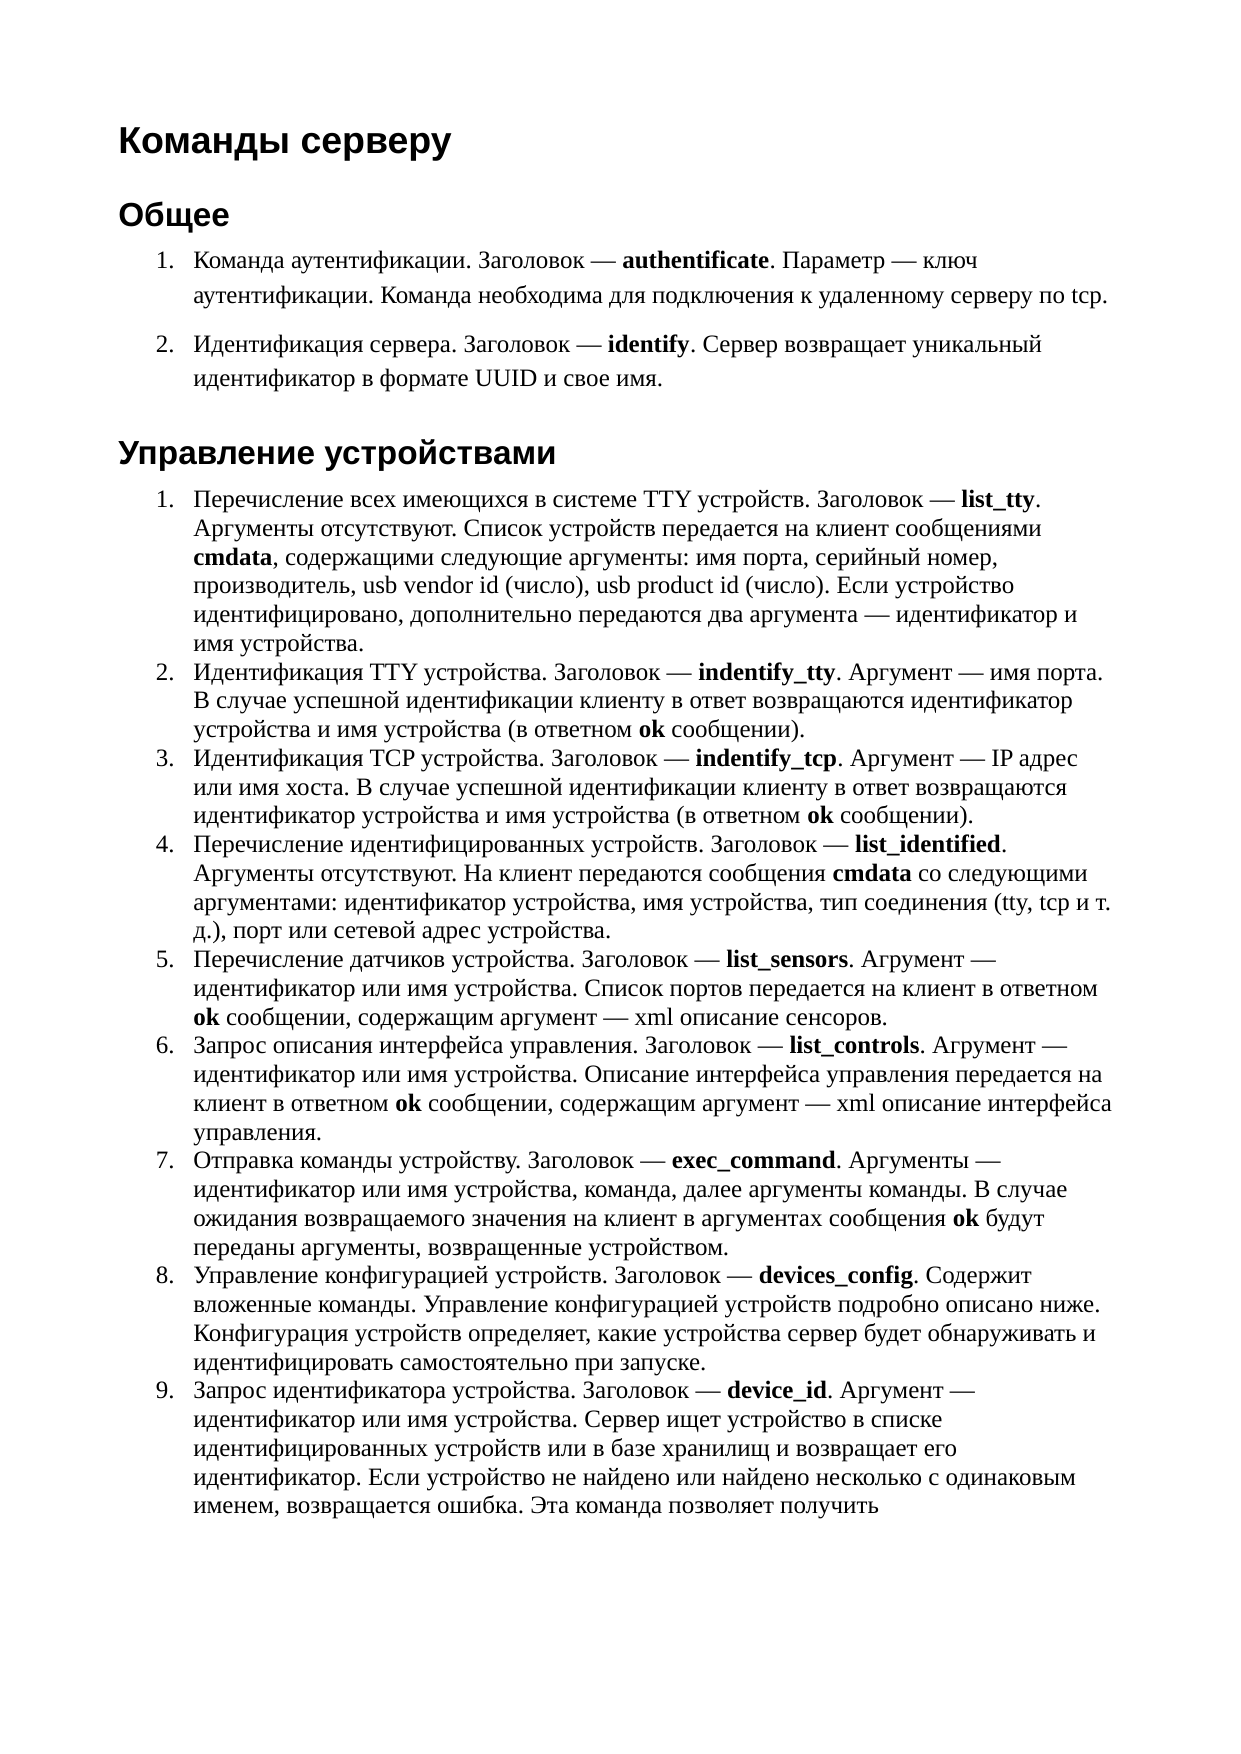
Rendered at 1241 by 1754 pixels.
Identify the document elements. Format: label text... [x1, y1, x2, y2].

list Идентификация сервера. Заголовок — identify. Сервер возвращает уникальный идентификатор в формате UUID и свое имя. [156, 329, 1122, 392]
subtitle Управление устройствами [118, 433, 1122, 472]
list Перечисление датчиков устройства. Заголовок — list_sensors. Агрумент — идентификатор или имя устройства. Список портов передается на клиент в ответном ok сообщении, содержащим аргумент — xml описание сенсоров. [156, 944, 1122, 1031]
list Управление конфигурацией устройств. Заголовок — devices_config. Содержит вложенные команды. Управление конфигурацией устройств подробно описано ниже. Конфигурация устройств определяет, какие устройства сервер будет обнаруживать и идентифицировать самостоятельно при запуске. [156, 1261, 1122, 1376]
list Идентификация TCP устройства. Заголовок — indentify_tcp. Аргумент — IP адрес или имя хоста. В случае успешной идентификации клиенту в ответ возвращаются идентификатор устройства и имя устройства (в ответном ok сообщении). [156, 743, 1122, 829]
list Запрос идентификатора устройства. Заголовок — device_id. Аргумент — идентификатор или имя устройства. Сервер ищет устройство в списке идентифицированных устройств или в базе хранилищ и возвращает его идентификатор. Если устройство не найдено или найдено несколько с одинаковым именем, возвращается ошибка. Эта команда позволяет получить [156, 1376, 1122, 1519]
subtitle Общее [118, 194, 1122, 233]
list Идентификация TTY устройства. Заголовок — indentify_tty. Аргумент — имя порта. В случае успешной идентификации клиенту в ответ возвращаются идентификатор устройства и имя устройства (в ответном ok сообщении). [156, 657, 1122, 743]
list Запрос описания интерфейса управления. Заголовок — list_controls. Агрумент — идентификатор или имя устройства. Описание интерфейса управления передается на клиент в ответном ok сообщении, содержащим аргумент — xml описание интерфейса управления. [156, 1031, 1122, 1146]
subtitle Команды серверу [118, 118, 1122, 161]
list Перечисление всех имеющихся в системе TTY устройств. Заголовок — list_tty. Аргументы отсутствуют. Список устройств передается на клиент сообщениями cmdata, содержащими следующие аргументы: имя порта, серийный номер, производитель, usb vendor id (число), usb product id (число). Если устройство идентифицировано, дополнительно передаются два аргумента — идентификатор и имя устройства. [156, 484, 1122, 657]
list Отправка команды устройству. Заголовок — exec_command. Аргументы — идентификатор или имя устройства, команда, далее аргументы команды. В случае ожидания возвращаемого значения на клиент в аргументах сообщения ok будут переданы аргументы, возвращенные устройством. [156, 1146, 1122, 1261]
list Перечисление идентифицированных устройств. Заголовок — list_identified. Аргументы отсутствуют. На клиент передаются сообщения cmdata со следующими аргументами: идентификатор устройства, имя устройства, тип соединения (tty, tcp и т. д.), порт или сетевой адрес устройства. [156, 829, 1122, 944]
list Команда аутентификации. Заголовок — authentificate. Параметр — ключ аутентификации. Команда необходима для подключения к удаленному серверу по tcp. [156, 246, 1122, 309]
